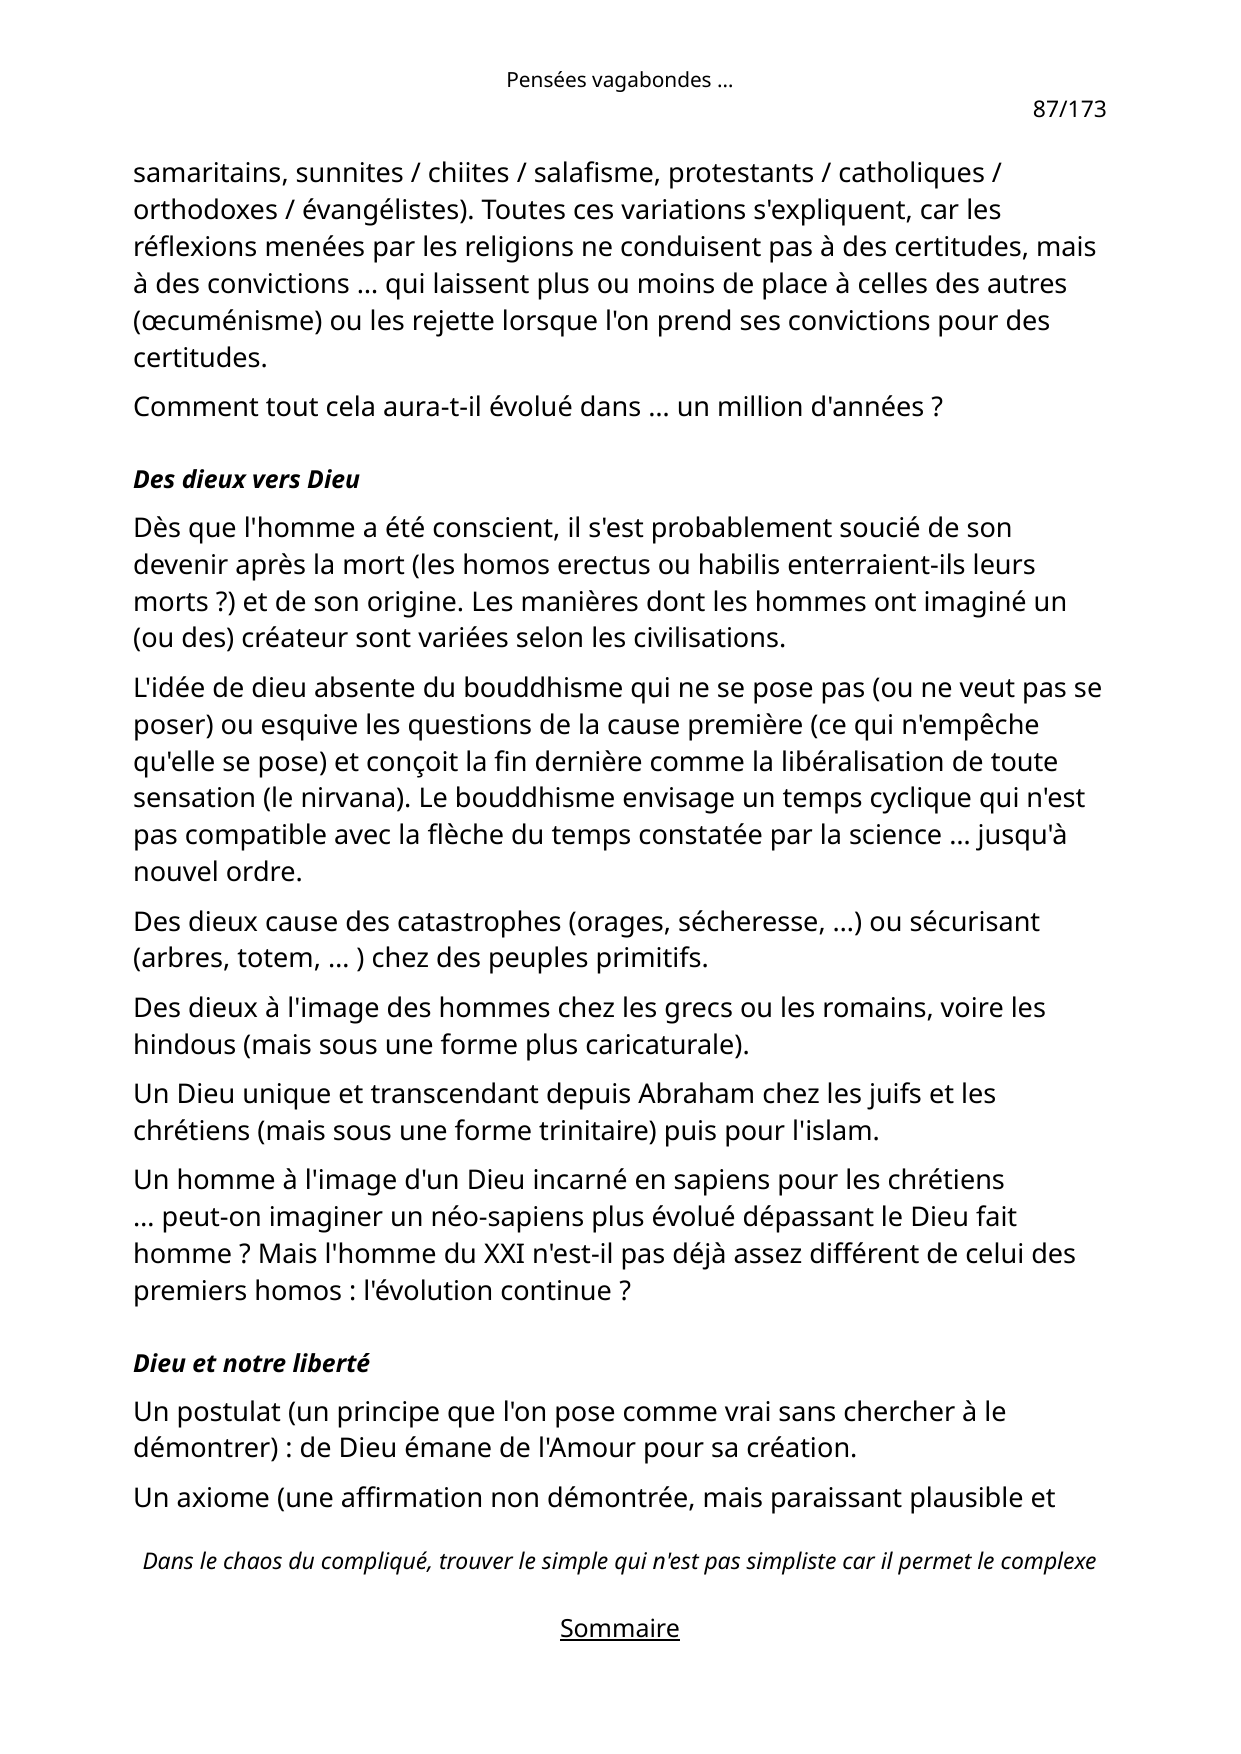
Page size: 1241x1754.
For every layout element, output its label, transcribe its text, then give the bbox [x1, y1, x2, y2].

text Un Dieu unique et transcendant depuis Abraham chez les juifs et les chrétiens (mais sous une forme trinitaire) puis pour l'islam. [133, 1074, 1107, 1148]
text samaritains, sunnites / chiites / salafisme, protestants / catholiques / orthodoxes / évangélistes). Toutes ces variations s'expliquent, car les réflexions menées par les religions ne conduisent pas à des certitudes, mais à des convictions … qui laissent plus ou moins de place à celles des autres (œcuménisme) ou les rejette lorsque l'on prend ses convictions pour des certitudes. [133, 154, 1107, 375]
text Des dieux cause des catastrophes (orages, sécheresse, …) ou sécurisant (arbres, totem, … ) chez des peuples primitifs. [133, 902, 1107, 976]
subtitle Dieu et notre liberté [133, 1346, 1107, 1379]
text L'idée de dieu absente du bouddhisme qui ne se pose pas (ou ne veut pas se poser) ou esquive les questions de la cause première (ce qui n'empêche qu'elle se pose) et conçoit la fin dernière comme la libéralisation de toute sensation (le nirvana). Le bouddhisme envisage un temps cyclique qui n'est pas compatible avec la flèche du temps constatée par la science … jusqu'à nouvel ordre. [133, 668, 1107, 889]
text Dès que l'homme a été conscient, il s'est probablement soucié de son devenir après la mort (les homos erectus ou habilis enterraient-ils leurs morts ?) et de son origine. Les manières dont les hommes ont imaginé un (ou des) créateur sont variées selon les civilisations. [133, 508, 1107, 656]
text Un postulat (un principe que l'on pose comme vrai sans chercher à le démontrer) : de Dieu émane de l'Amour pour sa création. [133, 1392, 1048, 1466]
text Un homme à l'image d'un Dieu incarné en sapiens pour les chrétiens … peut-on imaginer un néo-sapiens plus évolué dépassant le Dieu fait homme ? Mais l'homme du XXI n'est-il pas déjà assez différent de celui des premiers homos : l'évolution continue ? [133, 1161, 1107, 1308]
text Des dieux à l'image des hommes chez les grecs ou les romains, voire les hindous (mais sous une forme plus caricaturale). [133, 988, 1107, 1062]
text Un axiome (une affirmation non démontrée, mais paraissant plausible et [133, 1478, 1107, 1515]
subtitle Des dieux vers Dieu [133, 462, 1107, 496]
text Comment tout cela aura-t-il évolué dans … un million d'années ? [133, 388, 1107, 424]
